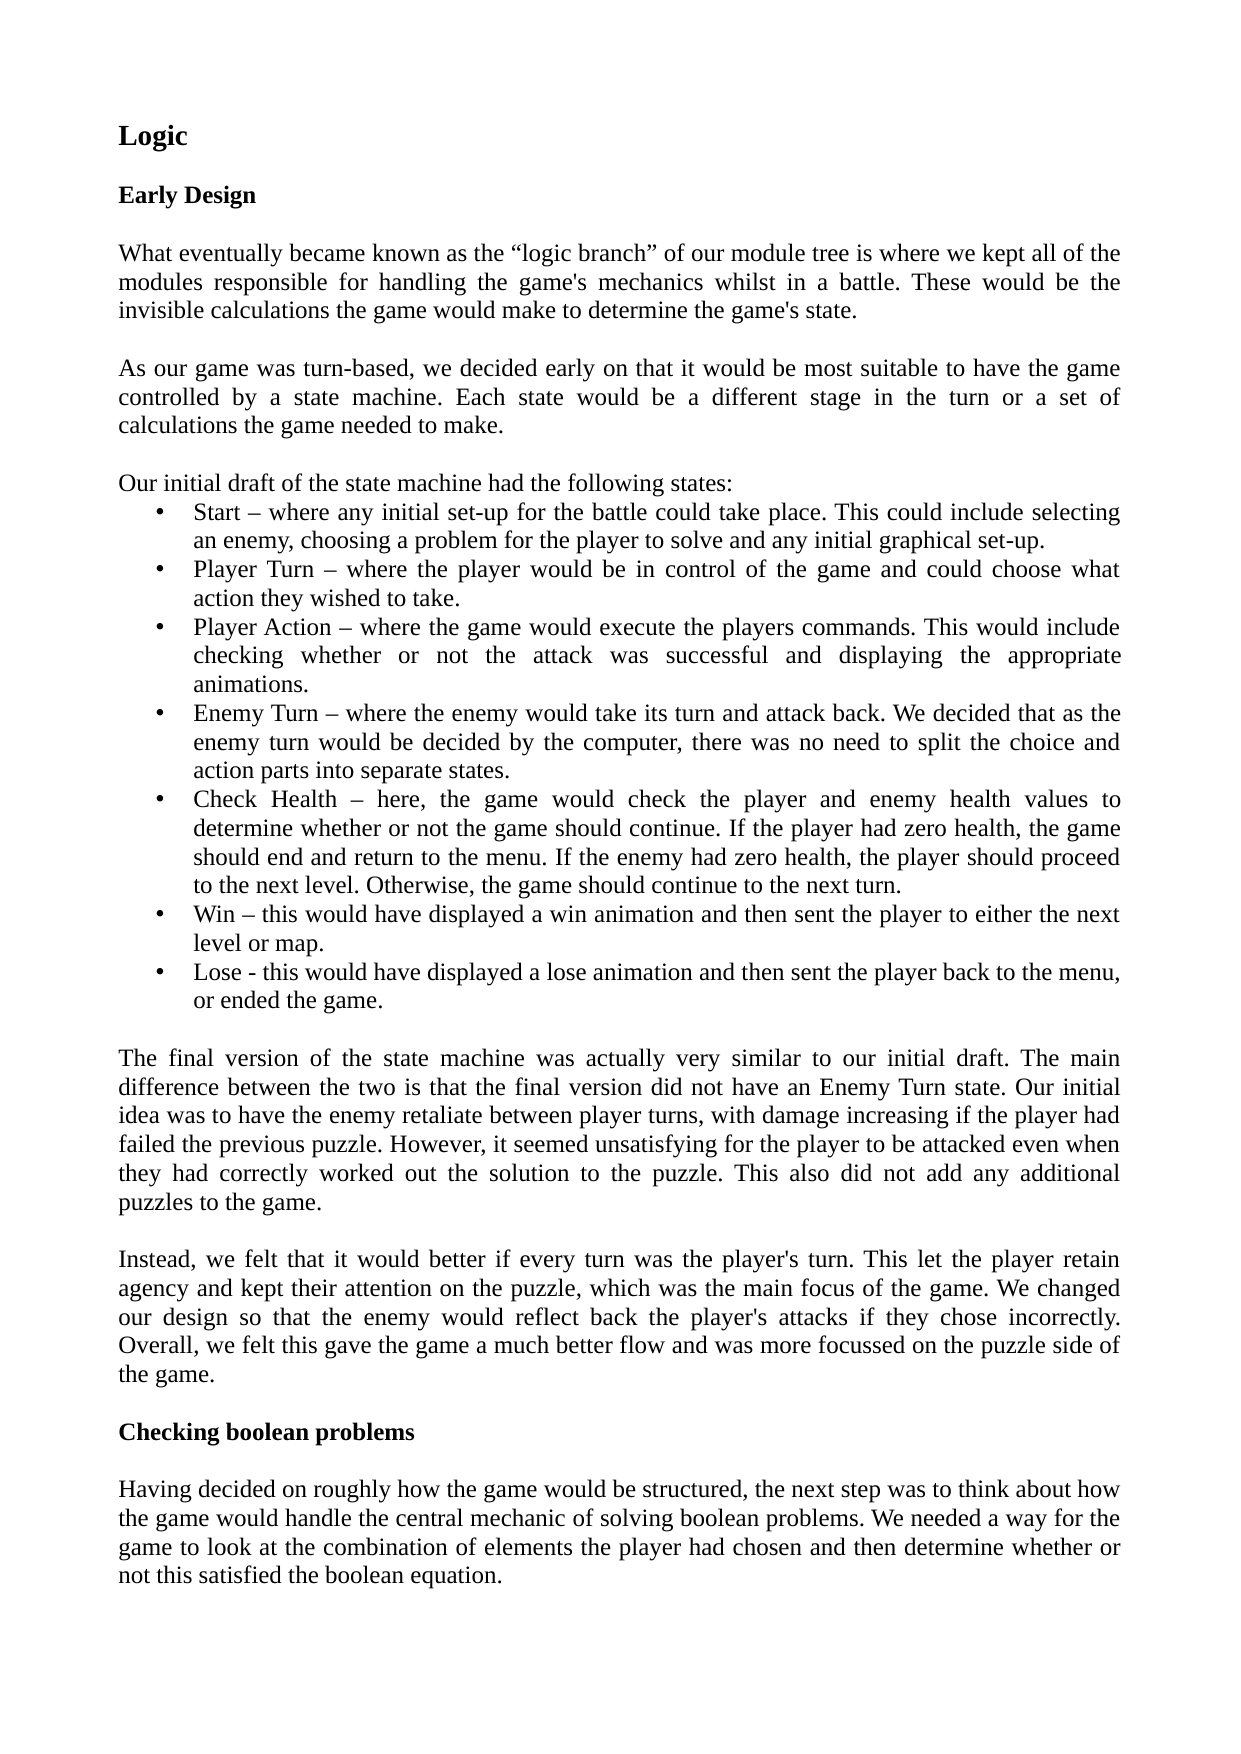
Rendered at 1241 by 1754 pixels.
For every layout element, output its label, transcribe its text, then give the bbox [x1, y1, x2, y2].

list Check Health – here, the game would check the player and enemy health values to determine whether or not the game should continue. If the player had zero health, the game should end and return to the menu. If the enemy had zero health, the player should proceed to the next level. Otherwise, the game should continue to the next turn. [156, 784, 1122, 899]
list Start – where any initial set-up for the battle could take place. This could include selecting an enemy, choosing a problem for the player to solve and any initial graphical set-up. [156, 497, 1122, 554]
list Player Action – where the game would execute the players commands. This would include checking whether or not the attack was successful and displaying the appropriate animations. [156, 612, 1122, 698]
list Lose - this would have displayed a lose animation and then sent the player back to the menu, or ended the game. [156, 957, 1122, 1014]
text Our initial draft of the state machine had the following states: [118, 468, 1122, 497]
text Checking boolean problems [118, 1417, 1122, 1445]
text The final version of the state machine was actually very similar to our initial draft. The main difference between the two is that the final version did not have an Enemy Turn state. Our initial idea was to have the enemy retaliate between player turns, with damage increasing if the player had failed the previous puzzle. However, it seemed unsatisfying for the player to be attacked even when they had correctly worked out the solution to the puzzle. This also did not add any additional puzzles to the game. [118, 1043, 1122, 1215]
text What eventually became known as the “logic branch” of our module tree is where we kept all of the modules responsible for handling the game's mechanics whilst in a battle. These would be the invisible calculations the game would make to determine the game's state. [118, 238, 1122, 324]
list Player Turn – where the player would be in control of the game and could choose what action they wished to take. [156, 554, 1122, 612]
list Win – this would have displayed a win animation and then sent the player to either the next level or map. [156, 899, 1122, 957]
text Early Design [118, 180, 1122, 209]
list Enemy Turn – where the enemy would take its turn and attack back. We decided that as the enemy turn would be decided by the computer, there was no need to split the choice and action parts into separate states. [156, 698, 1122, 784]
text Logic [118, 118, 1122, 152]
text As our game was turn-based, we decided early on that it would be most suitable to have the game controlled by a state machine. Each state would be a different stage in the turn or a set of calculations the game needed to make. [118, 353, 1122, 439]
text Instead, we felt that it would better if every turn was the player's turn. This let the player retain agency and kept their attention on the puzzle, which was the main focus of the game. We changed our design so that the enemy would reflect back the player's attacks if they chose incorrectly. Overall, we felt this gave the game a much better flow and was more focussed on the puzzle side of the game. [118, 1244, 1122, 1388]
text Having decided on roughly how the game would be structured, the next step was to think about how the game would handle the central mechanic of solving boolean problems. We needed a way for the game to look at the combination of elements the player had chosen and then determine whether or not this satisfied the boolean equation. [118, 1474, 1122, 1589]
